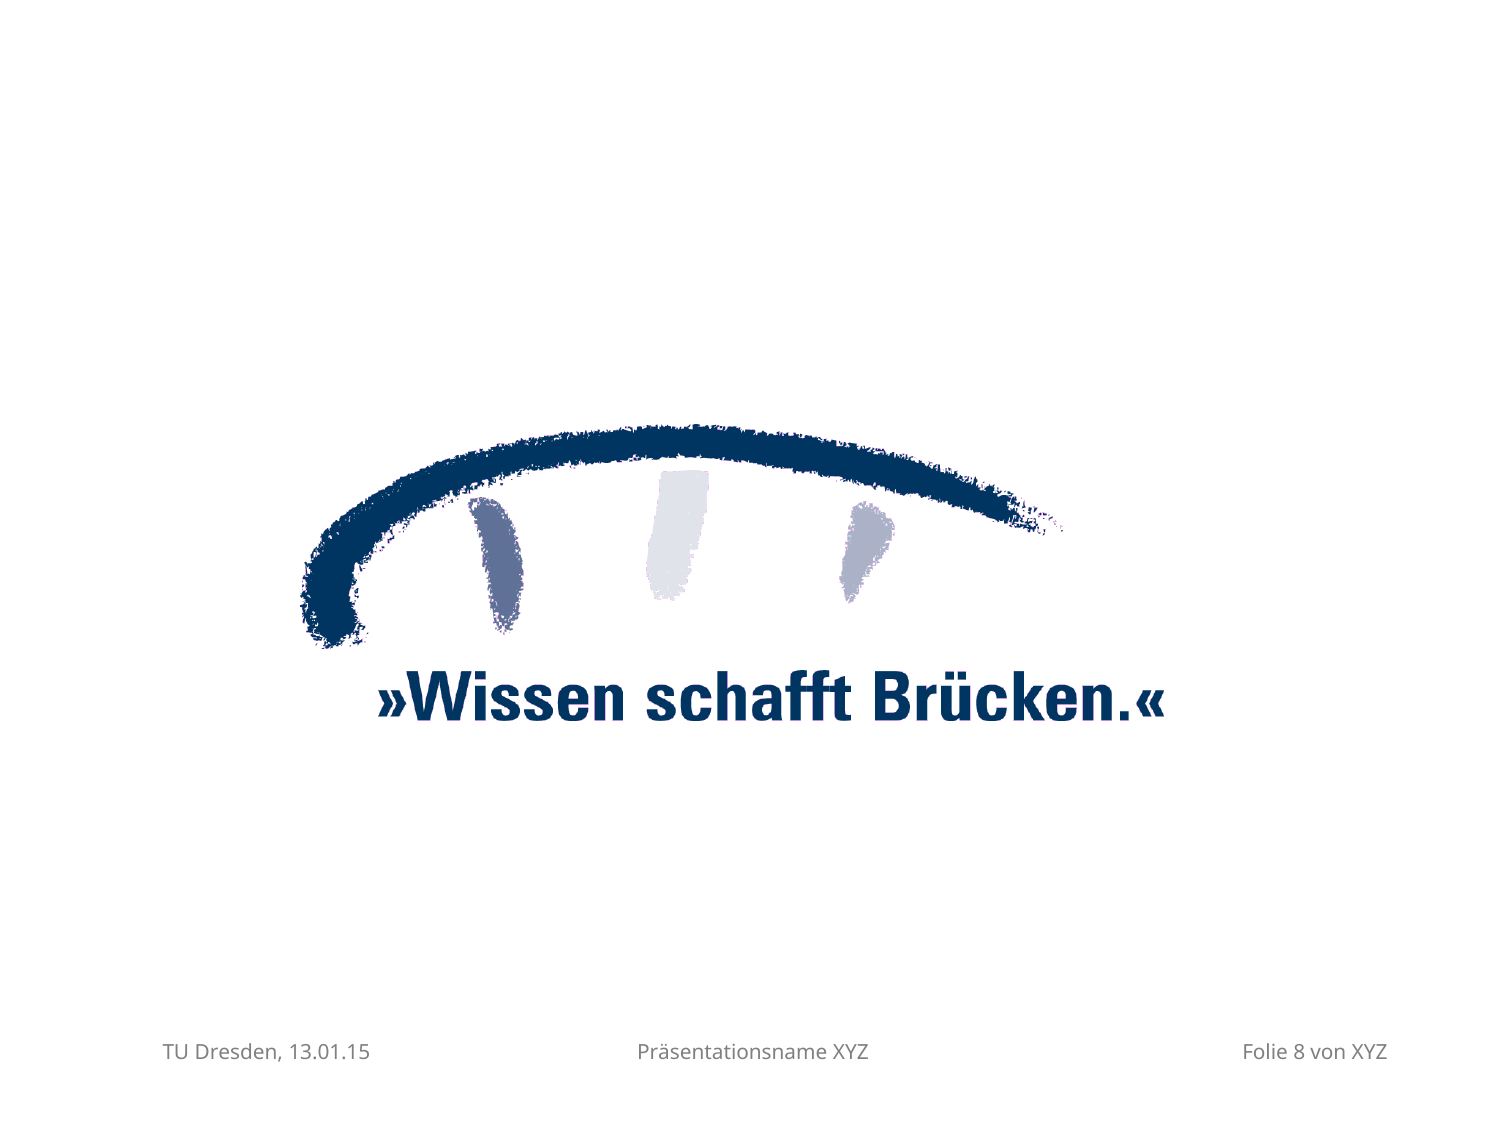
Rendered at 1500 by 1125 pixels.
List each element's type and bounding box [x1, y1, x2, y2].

picture [300, 424, 1164, 721]
